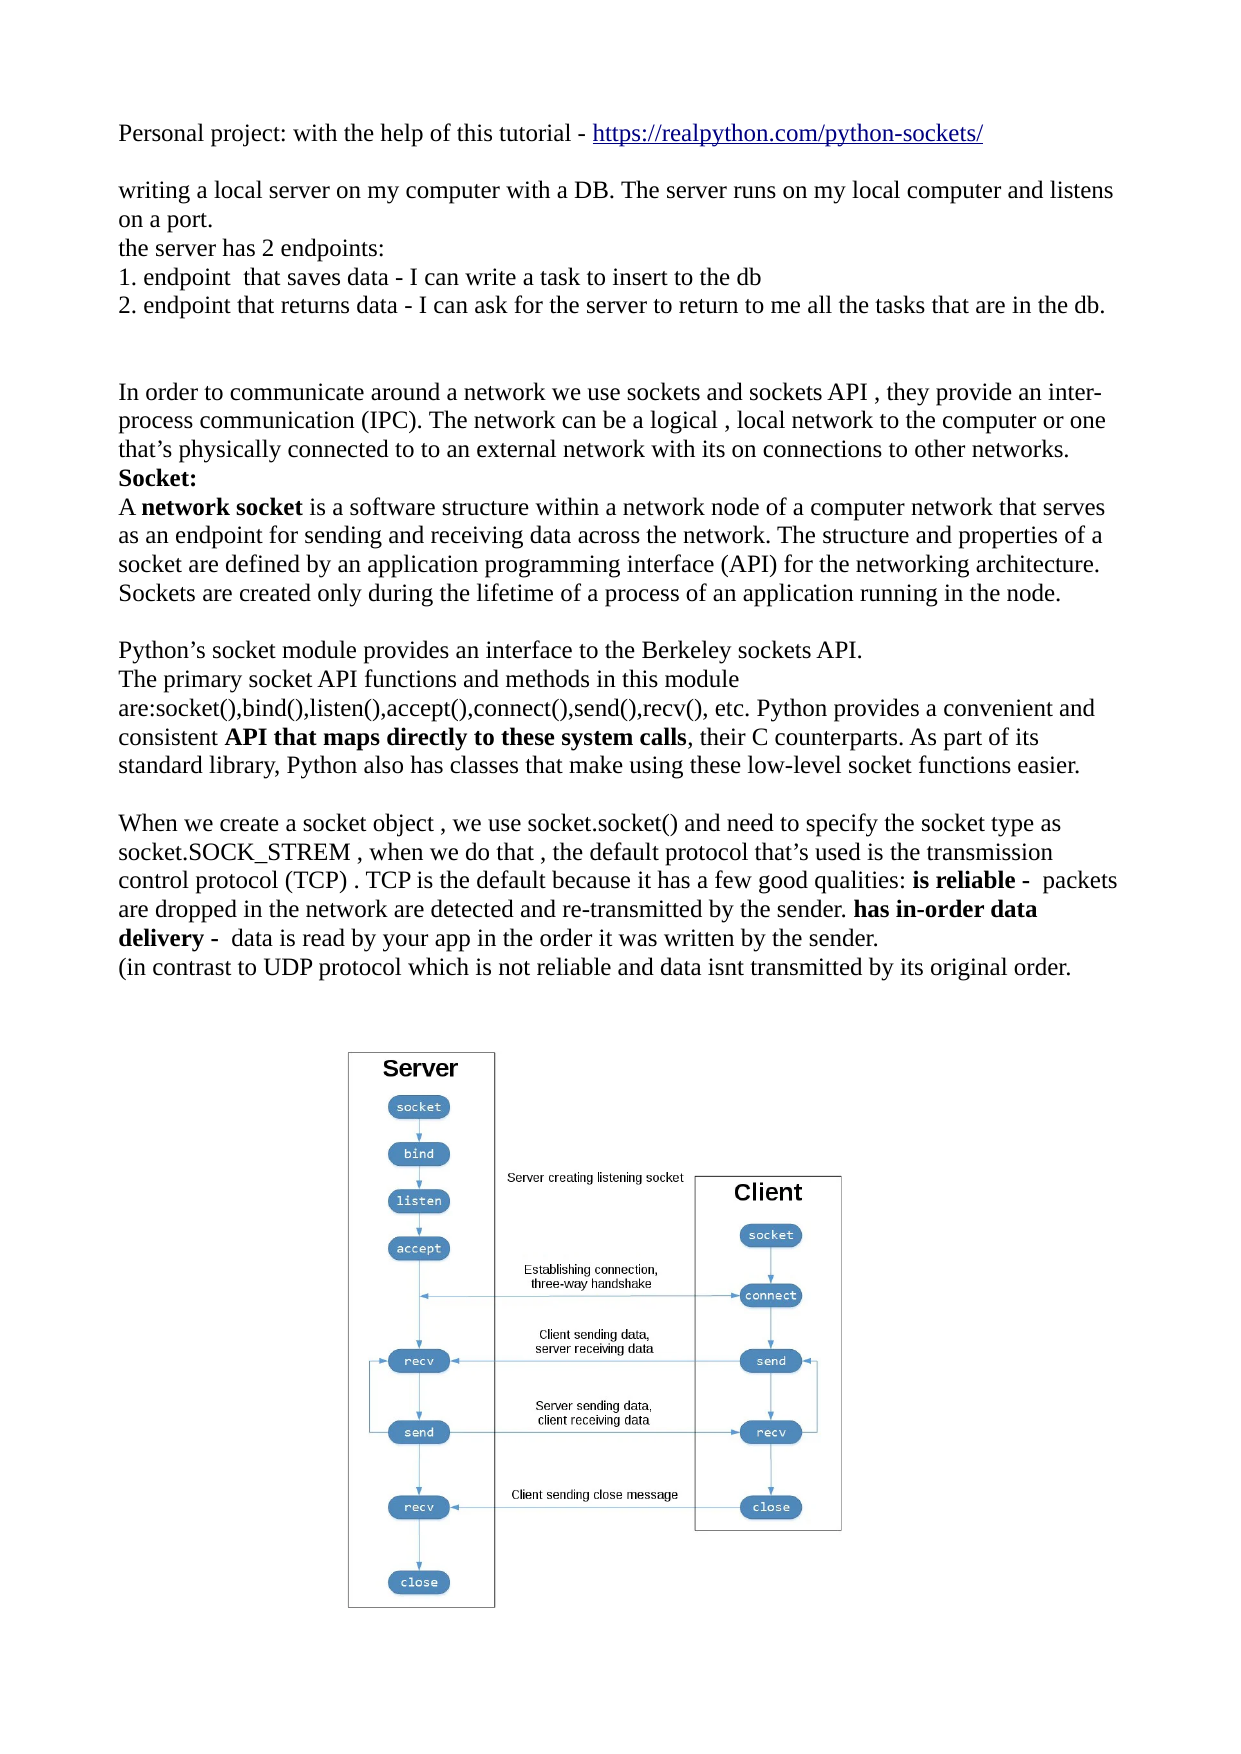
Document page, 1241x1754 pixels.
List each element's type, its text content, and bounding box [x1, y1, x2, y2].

text (in contrast to UDP protocol which is not reliable and data isnt transmitted by its original order. [118, 952, 1122, 981]
text the server has 2 endpoints: [118, 233, 1122, 262]
text Python’s socket module provides an interface to the Berkeley sockets API. [118, 636, 1122, 664]
text 2. endpoint that returns data - I can ask for the server to return to me all the tasks that are in the db. [118, 291, 1122, 319]
text writing a local server on my computer with a DB. The server runs on my local computer and listens on a port. [118, 176, 1122, 233]
text When we create a socket object , we use socket.socket() and need to specify the socket type as socket.SOCK_STREM , when we do that , the default protocol that’s used is the transmission control protocol (TCP) . TCP is the default because it has a few good qualities: is reliable - packets are dropped in the network are detected and re-transmitted by the sender. has in-order data delivery - data is read by your app in the order it was written by the sender. [118, 808, 1122, 952]
text Personal project: with the help of this tutorial - https://realpython.com/python-sockets/ [118, 118, 1122, 147]
text In order to communicate around a network we use sockets and sockets API , they provide an inter-process communication (IPC). The network can be a logical , local network to the computer or one that’s physically connected to to an external network with its on connections to other networks. [118, 377, 1122, 463]
text The primary socket API functions and methods in this module are:socket(),bind(),listen(),accept(),connect(),send(),recv(), etc. Python provides a convenient and consistent API that maps directly to these system calls, their C counterparts. As part of its standard library, Python also has classes that make using these low-level socket functions easier. [118, 664, 1122, 779]
text Socket: [118, 463, 1122, 492]
text [118, 1412, 347, 1441]
text [842, 1412, 1122, 1441]
text 1. endpoint that saves data - I can write a task to insert to the db [118, 262, 1122, 291]
picture [347, 1051, 842, 1608]
text A network socket is a software structure within a network node of a computer network that serves as an endpoint for sending and receiving data across the network. The structure and properties of a socket are defined by an application programming interface (API) for the networking architecture. Sockets are created only during the lifetime of a process of an application running in the node. [118, 492, 1122, 607]
